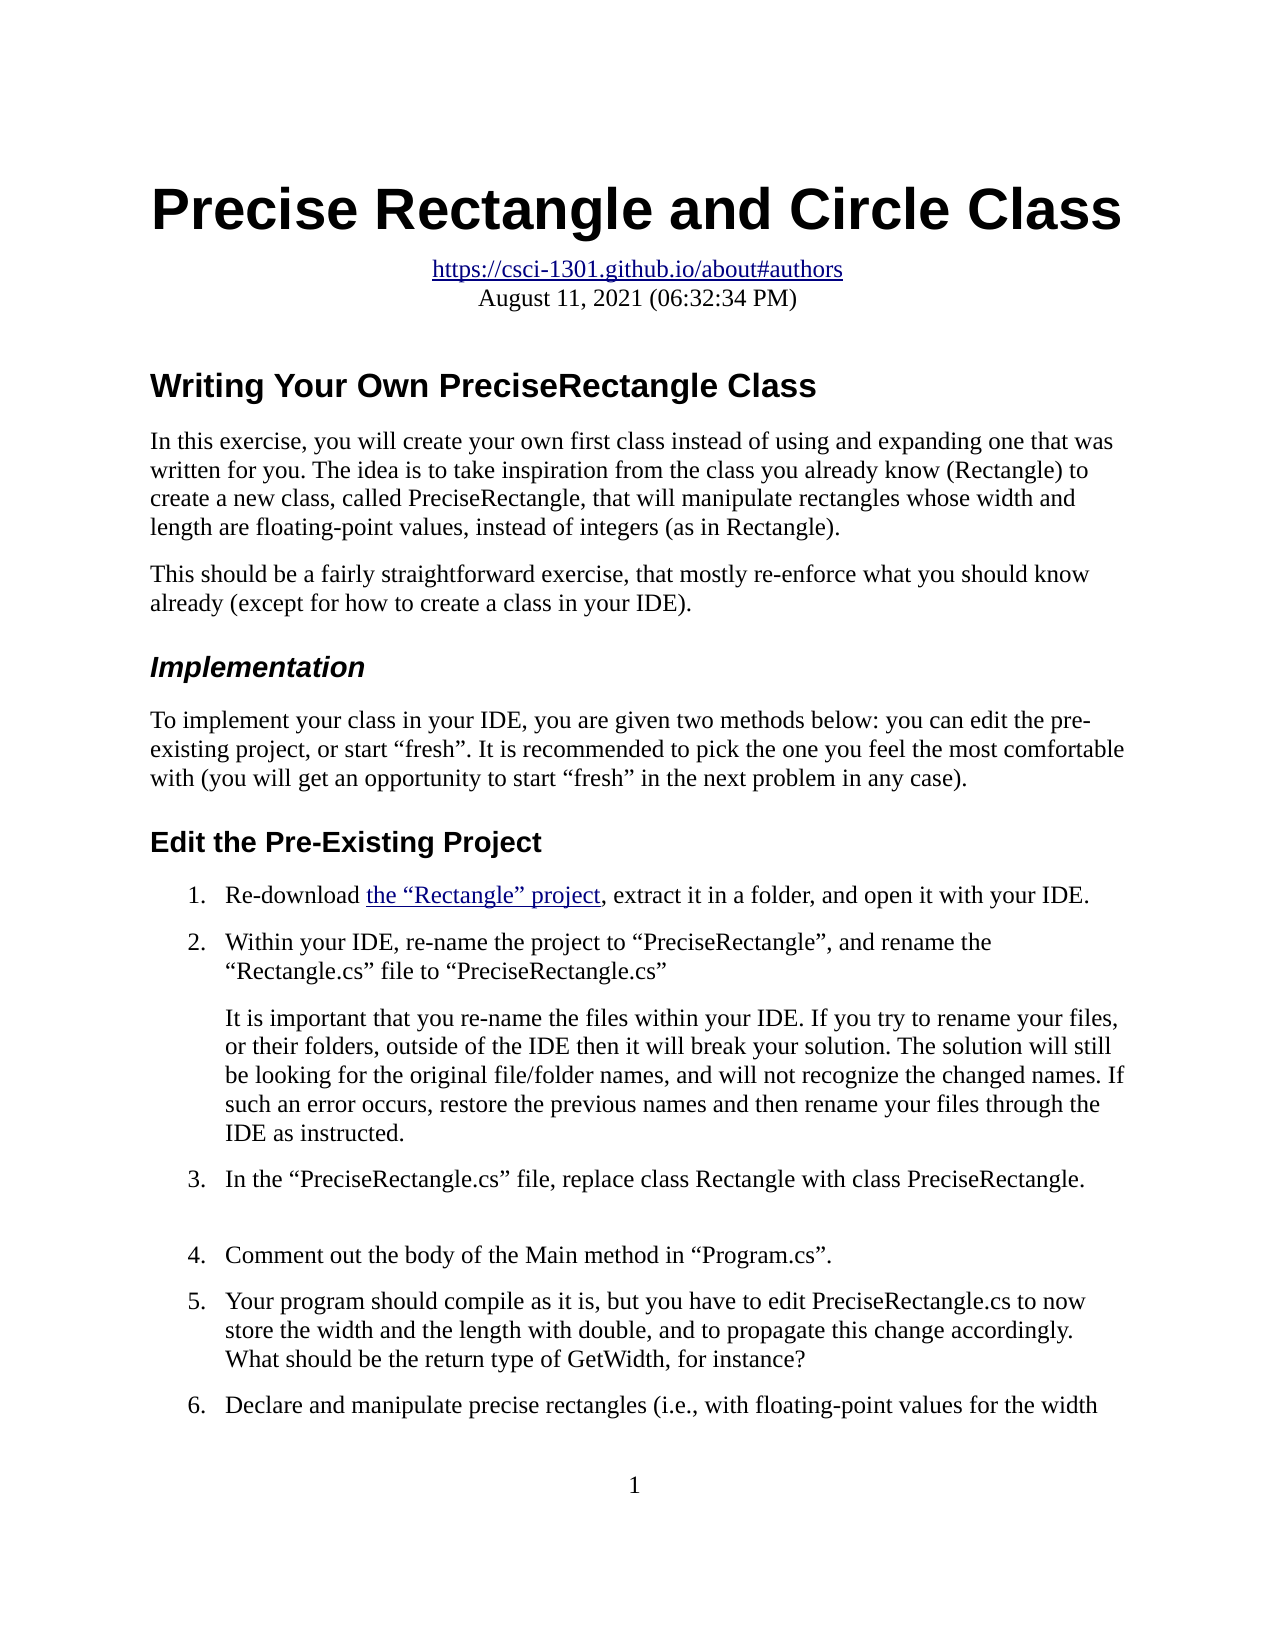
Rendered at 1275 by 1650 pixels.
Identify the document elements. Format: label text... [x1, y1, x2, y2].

subtitle Writing Your Own PreciseRectangle Class [150, 366, 1125, 404]
list In the “PreciseRectangle.cs” file, replace class Rectangle with class PreciseRectangle. [187, 1164, 1125, 1222]
list Within your IDE, re-name the project to “PreciseRectangle”, and rename the “Rectangle.cs” file to “PreciseRectangle.cs” [187, 927, 1125, 985]
text August 11, 2021 (06:32:34 PM) [150, 283, 1125, 312]
list Re-download the “Rectangle” project, extract it in a folder, and open it with your IDE. [187, 881, 1125, 909]
subtitle Edit the Pre-Existing Project [150, 826, 1125, 859]
title Precise Rectangle and Circle Class [150, 175, 1125, 242]
list Declare and manipulate precise rectangles (i.e., with floating-point values for the width [187, 1391, 1125, 1419]
text In this exercise, you will create your own first class instead of using and expanding one that was written for you. The idea is to take inspiration from the class you already know (Rectangle) to create a new class, called PreciseRectangle, that will manipulate rectangles whose width and length are floating-point values, instead of integers (as in Rectangle). [150, 426, 1125, 541]
text This should be a fairly straightforward exercise, that mostly re-enforce what you should know already (except for how to create a class in your IDE). [150, 559, 1125, 616]
list It is important that you re-name the files within your IDE. If you try to rename your files, or their folders, outside of the IDE then it will break your solution. The solution will still be looking for the original file/folder names, and will not recognize the changed names. If such an error occurs, restore the previous names and then rename your files through the IDE as instructed. [187, 1003, 1125, 1146]
text https://csci-1301.github.io/about#authors [150, 254, 1125, 283]
list Comment out the body of the Main method in “Program.cs”. [187, 1240, 1125, 1268]
text To implement your class in your IDE, you are given two methods below: you can edit the pre-existing project, or start “fresh”. It is recommended to pick the one you feel the most comfortable with (you will get an opportunity to start “fresh” in the next problem in any case). [150, 705, 1125, 792]
list Your program should compile as it is, but you have to edit PreciseRectangle.cs to now store the width and the length with double, and to propagate this change accordingly. What should be the return type of GetWidth, for instance? [187, 1286, 1125, 1373]
subtitle Implementation [150, 650, 1125, 684]
